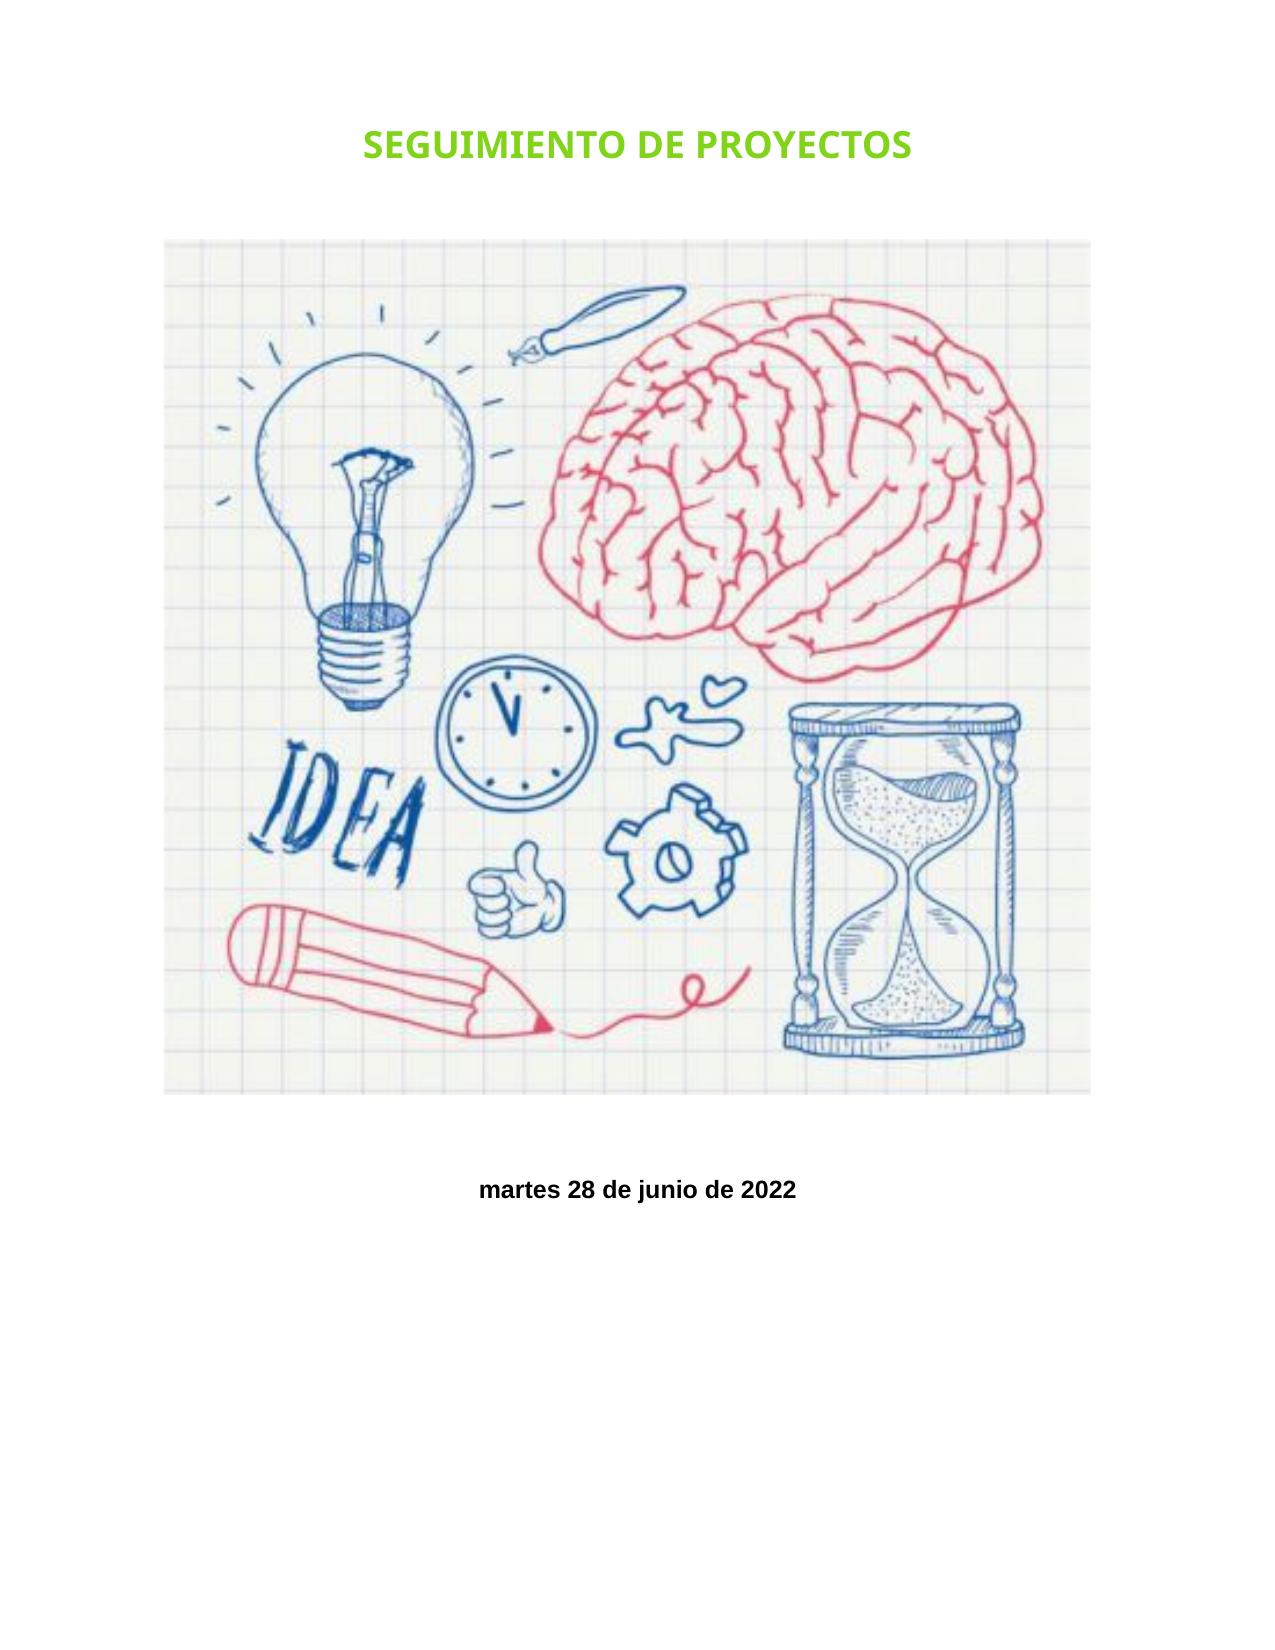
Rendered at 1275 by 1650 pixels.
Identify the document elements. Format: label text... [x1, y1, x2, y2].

text SEGUIMIENTO DE PROYECTOS [118, 118, 1157, 169]
picture [163, 239, 1091, 1095]
text martes 28 de junio de 2022 [118, 1175, 1157, 1204]
